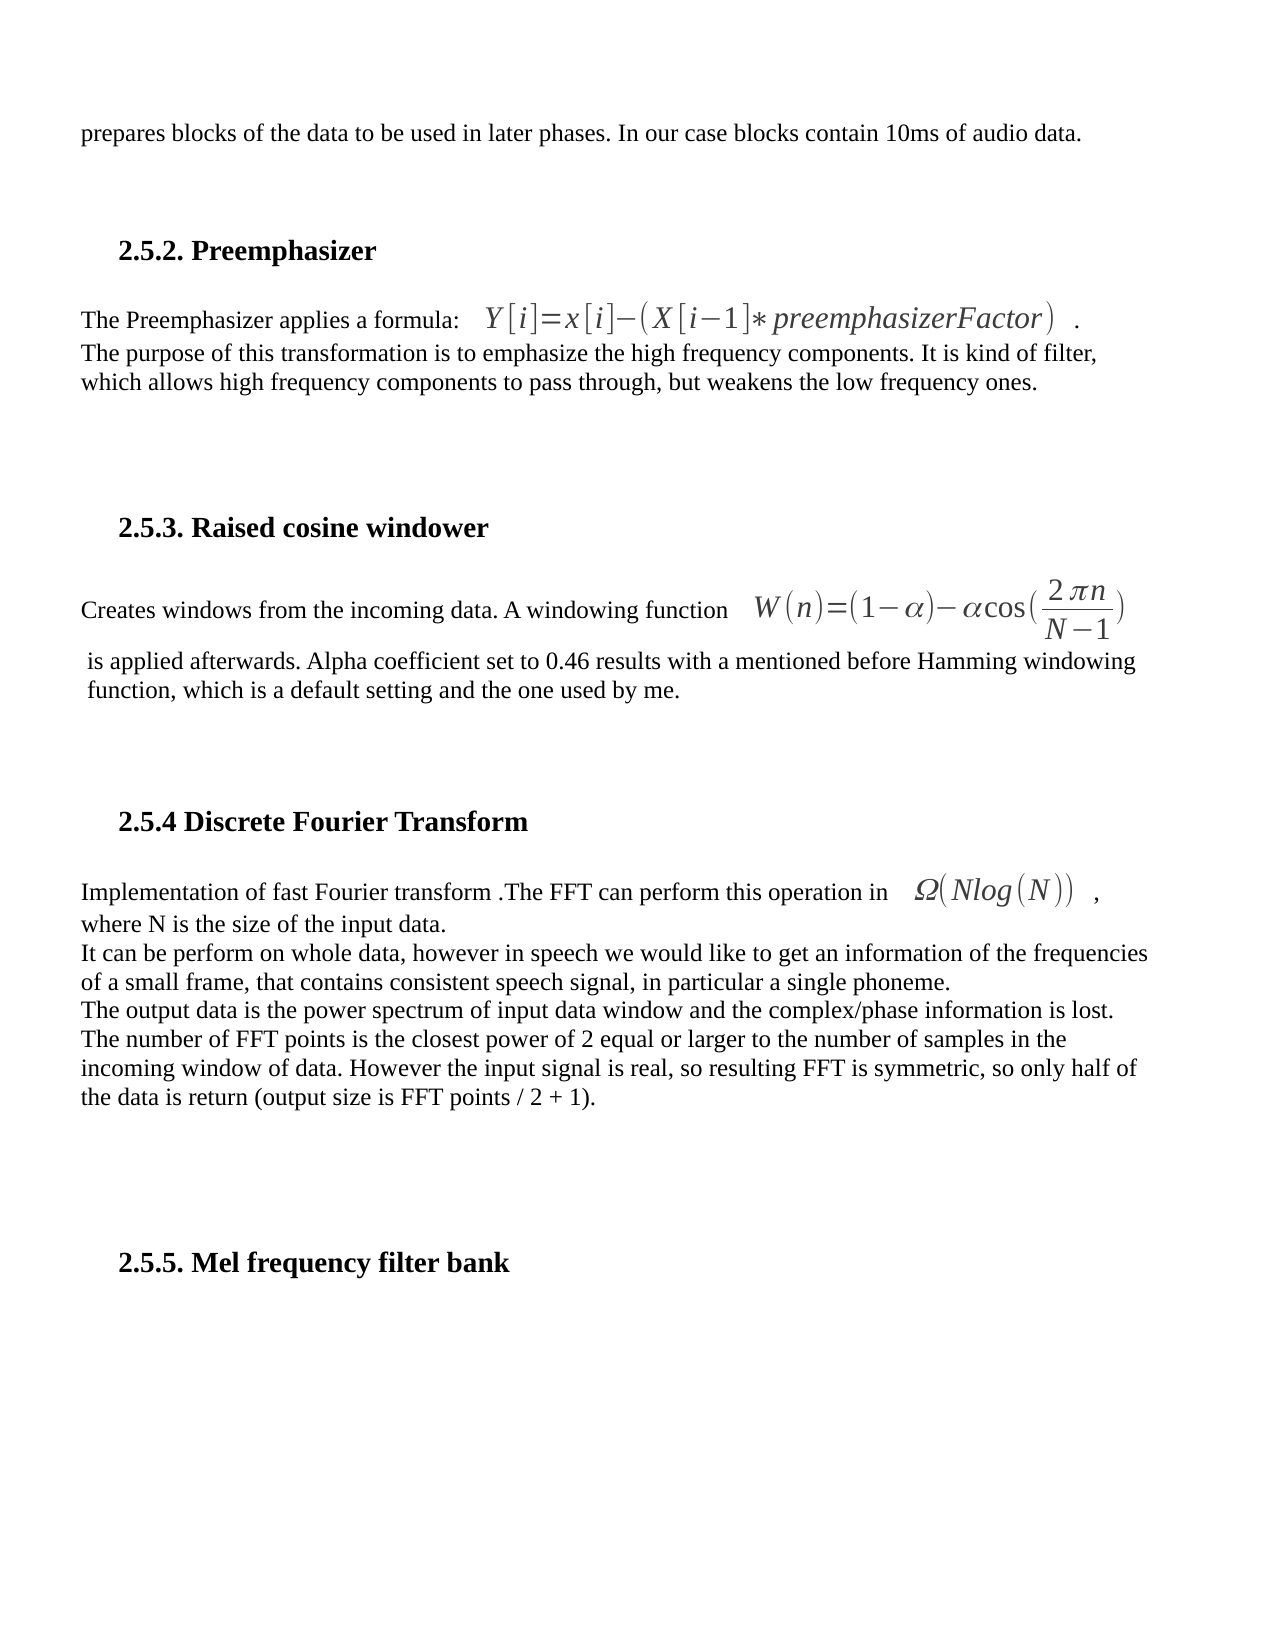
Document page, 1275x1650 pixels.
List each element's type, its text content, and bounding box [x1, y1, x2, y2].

text It can be perform on whole data, however in speech we would like to get an information of the frequencies [81, 938, 1157, 967]
text Implementation of fast Fourier transform .The FFT can perform this operation in , [81, 872, 1157, 909]
list 2.5.3. Raised cosine windower [81, 510, 1157, 544]
text The output data is the power spectrum of input data window and the complex/phase information is lost. [81, 996, 1157, 1024]
text of a small frame, that contains consistent speech signal, in particular a single phoneme. [81, 967, 1157, 996]
text is applied afterwards. Alpha coefficient set to 0.46 results with a mentioned before Hamming windowing [81, 646, 1157, 675]
list 2.5.2. Preemphasizer [81, 233, 1157, 267]
list 2.5.4 Discrete Fourier Transform [81, 804, 1157, 838]
text where N is the size of the input data. [81, 909, 1157, 938]
text which allows high frequency components to pass through, but weakens the low frequency ones. [81, 367, 1157, 395]
text Creates windows from the incoming data. A windowing function [81, 573, 1157, 646]
text function, which is a default setting and the one used by me. [81, 675, 1157, 704]
text The number of FFT points is the closest power of 2 equal or larger to the number of samples in the incoming window of data. However the input signal is real, so resulting FFT is symmetric, so only half of the data is return (output size is FFT points / 2 + 1). [81, 1024, 1157, 1111]
list 2.5.5. Mel frequency filter bank [81, 1245, 1157, 1278]
text The Preemphasizer applies a formula: . [81, 300, 1157, 338]
text The purpose of this transformation is to emphasize the high frequency components. It is kind of filter, [81, 338, 1157, 367]
text prepares blocks of the data to be used in later phases. In our case blocks contain 10ms of audio data. [81, 118, 1157, 147]
